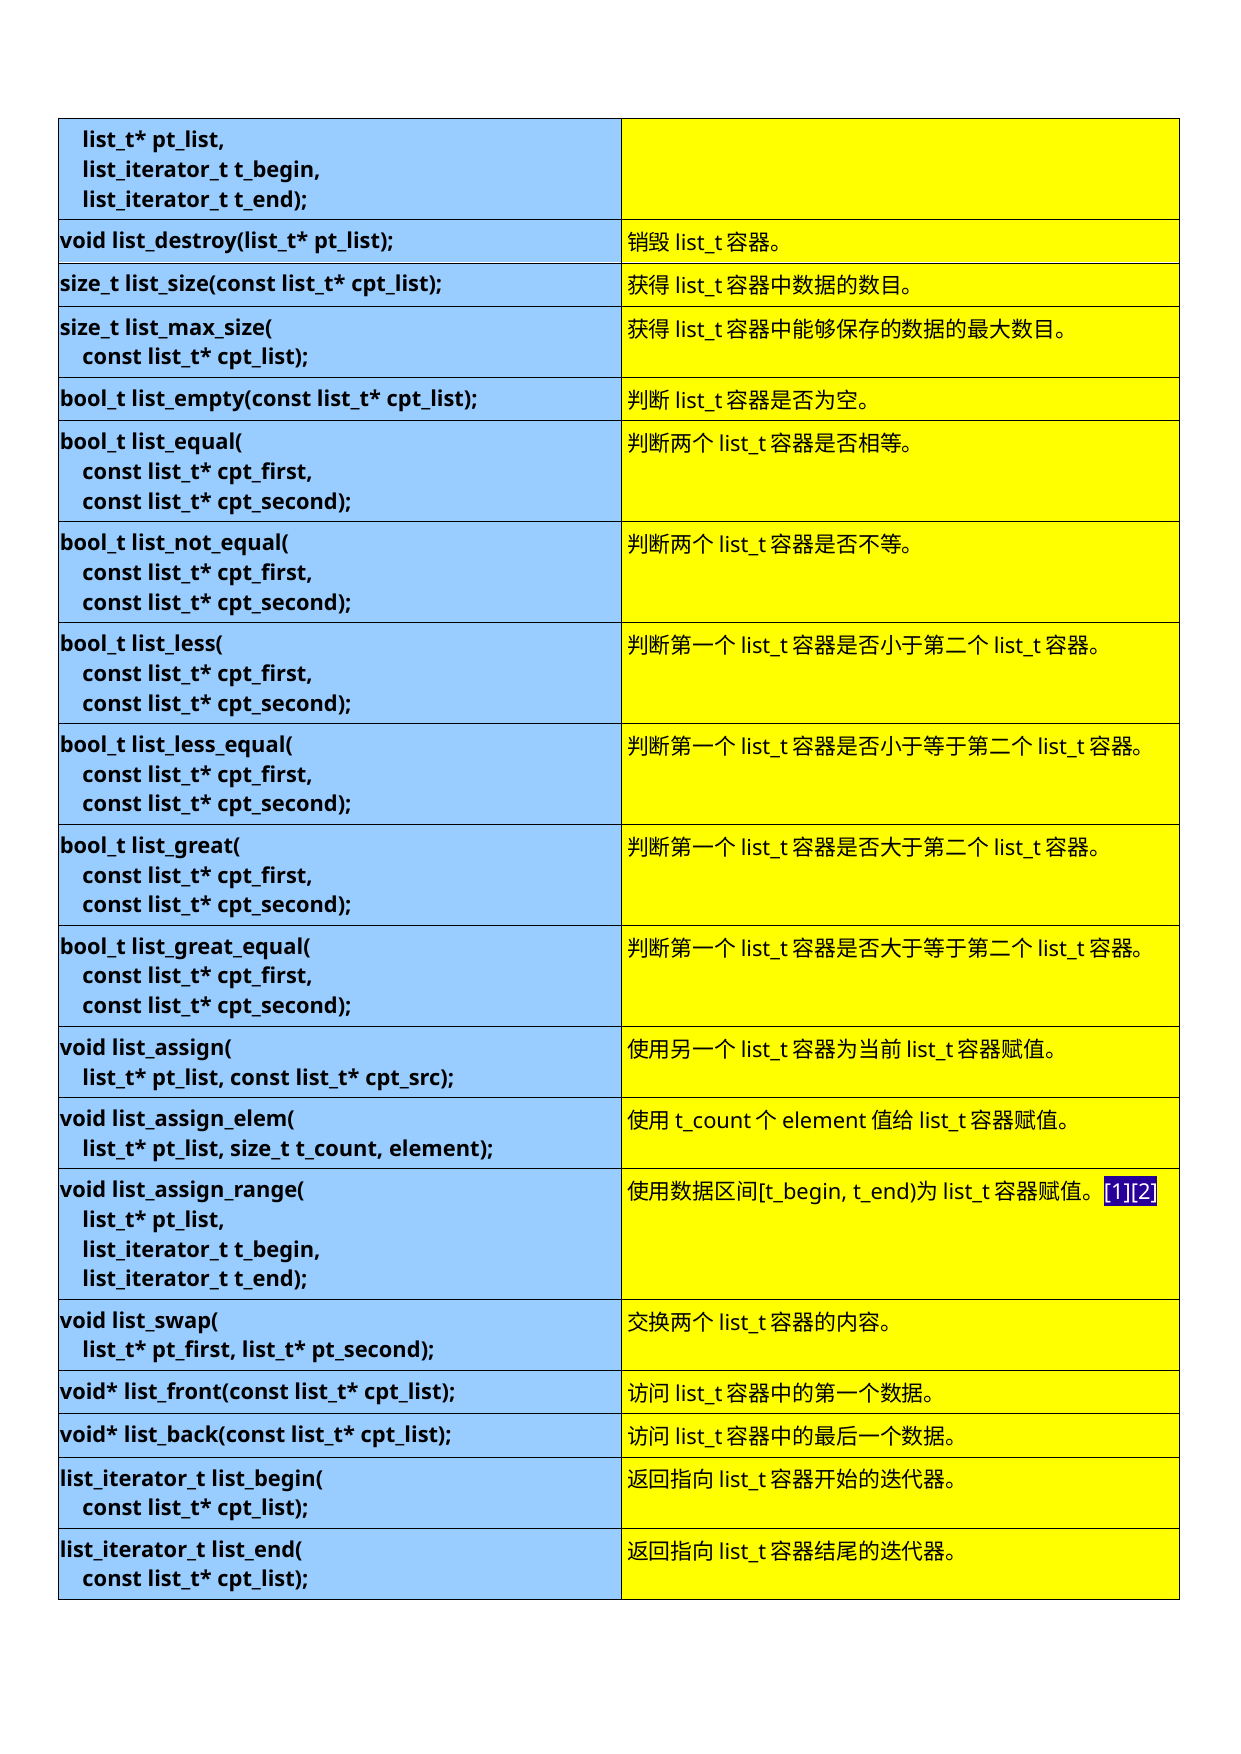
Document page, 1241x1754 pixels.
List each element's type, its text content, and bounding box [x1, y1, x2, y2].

table_cell list_iterator_t list_end( const list_t* cpt_list); [59, 1529, 621, 1599]
table_cell void list_swap( list_t* pt_first, list_t* pt_second); [59, 1300, 621, 1370]
table_cell 获得list_t容器中能够保存的数据的最大数目。 [622, 307, 1179, 377]
table_cell void list_destroy(list_t* pt_list); [59, 220, 621, 262]
table_cell void list_assign( list_t* pt_list, const list_t* cpt_src); [59, 1027, 621, 1097]
table_cell 返回指向list_t容器开始的迭代器。 [622, 1458, 1179, 1528]
table_cell bool_t list_equal( const list_t* cpt_first, const list_t* cpt_second); [59, 421, 621, 521]
table_cell void* list_back(const list_t* cpt_list); [59, 1414, 621, 1457]
table_cell 获得list_t容器中数据的数目。 [622, 264, 1179, 306]
table_cell bool_t list_less_equal( const list_t* cpt_first, const list_t* cpt_second); [59, 724, 621, 824]
table_cell 判断第一个list_t容器是否大于等于第二个list_t容器。 [622, 926, 1179, 1026]
table_cell 使用数据区间[t_begin, t_end)为list_t容器赋值。[1][2] [622, 1169, 1179, 1299]
table_cell bool_t list_empty(const list_t* cpt_list); [59, 378, 621, 420]
table_cell list_t* pt_list, list_iterator_t t_begin, list_iterator_t t_end); [59, 119, 621, 219]
table_cell void* list_front(const list_t* cpt_list); [59, 1371, 621, 1413]
table_cell 访问list_t容器中的第一个数据。 [622, 1371, 1179, 1413]
table_cell 使用另一个list_t容器为当前list_t容器赋值。 [622, 1027, 1179, 1097]
table_cell 交换两个list_t容器的内容。 [622, 1300, 1179, 1370]
table_cell size_t list_size(const list_t* cpt_list); [59, 264, 621, 306]
table_cell bool_t list_less( const list_t* cpt_first, const list_t* cpt_second); [59, 623, 621, 723]
table_cell list_iterator_t list_begin( const list_t* cpt_list); [59, 1458, 621, 1528]
table_cell 返回指向list_t容器结尾的迭代器。 [622, 1529, 1179, 1599]
table_cell bool_t list_not_equal( const list_t* cpt_first, const list_t* cpt_second); [59, 522, 621, 622]
table_cell 判断list_t容器是否为空。 [622, 378, 1179, 420]
table_cell bool_t list_great( const list_t* cpt_first, const list_t* cpt_second); [59, 825, 621, 925]
table_cell void list_assign_range( list_t* pt_list, list_iterator_t t_begin, list_iterator_t t_end); [59, 1169, 621, 1299]
table_cell 使用t_count个element值给list_t容器赋值。 [622, 1098, 1179, 1168]
table_cell 访问list_t容器中的最后一个数据。 [622, 1414, 1179, 1457]
table_cell bool_t list_great_equal( const list_t* cpt_first, const list_t* cpt_second); [59, 926, 621, 1026]
table_cell 判断第一个list_t容器是否小于第二个list_t容器。 [622, 623, 1179, 723]
table_cell 判断两个list_t容器是否相等。 [622, 421, 1179, 521]
table_cell 判断两个list_t容器是否不等。 [622, 522, 1179, 622]
table_cell 判断第一个list_t容器是否大于第二个list_t容器。 [622, 825, 1179, 925]
table_cell 销毁list_t容器。 [622, 220, 1179, 262]
table_cell size_t list_max_size( const list_t* cpt_list); [59, 307, 621, 377]
table_cell void list_assign_elem( list_t* pt_list, size_t t_count, element); [59, 1098, 621, 1168]
table_cell 判断第一个list_t容器是否小于等于第二个list_t容器。 [622, 724, 1179, 824]
table_cell [622, 119, 1179, 219]
